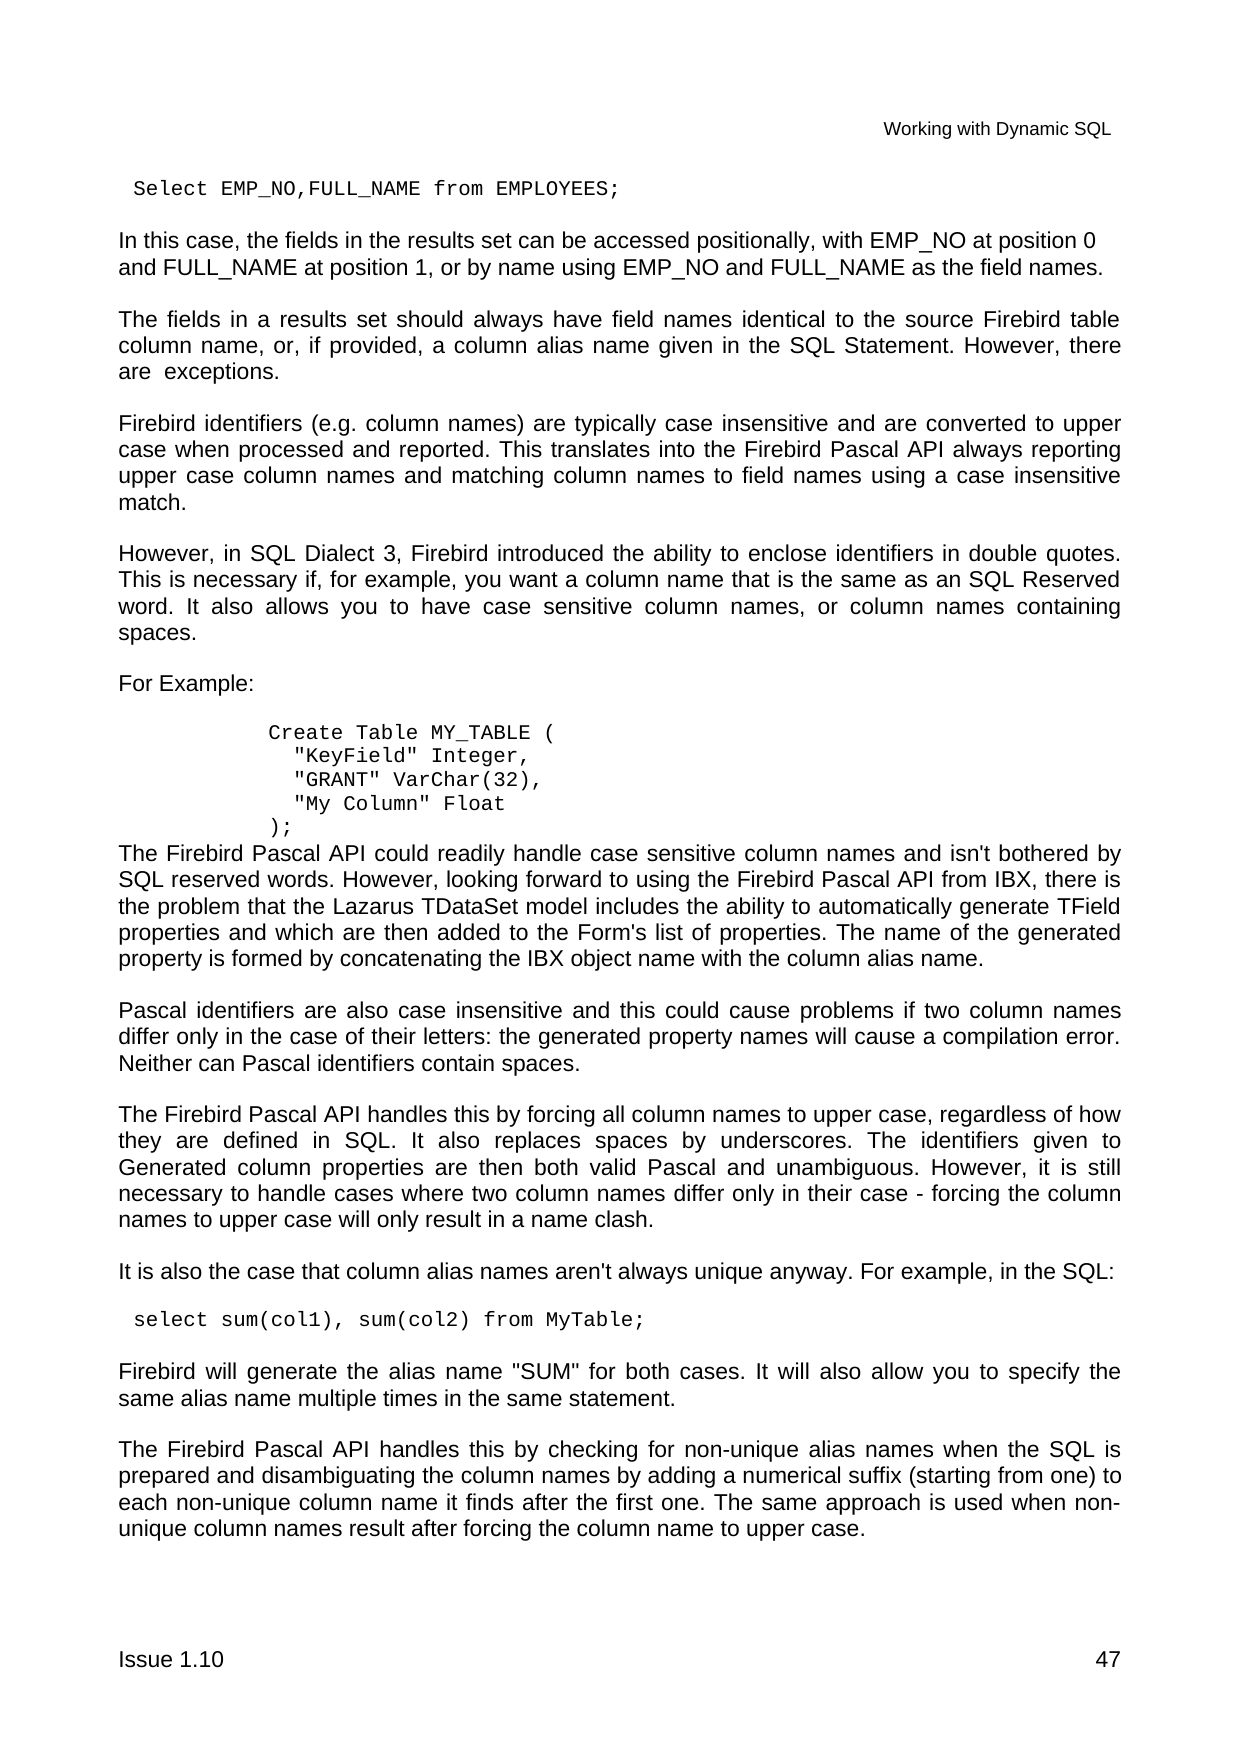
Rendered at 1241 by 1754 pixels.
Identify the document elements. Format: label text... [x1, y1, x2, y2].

text "My Column" Float [268, 793, 1122, 816]
text "GRANT" VarChar(32), [268, 769, 1122, 793]
text It is also the case that column alias names aren't always unique anyway. For example, in the SQL: [118, 1258, 1122, 1284]
text Firebird identifiers (e.g. column names) are typically case insensitive and are converted to upper case when processed and reported. This translates into the Firebird Pascal API always reporting upper case column names and matching column names to field names using a case insensitive match. [118, 409, 1122, 515]
text Create Table MY_TABLE ( [268, 722, 1122, 745]
text Select EMP_NO,FULL_NAME from EMPLOYEES; [133, 178, 1122, 202]
text The Firebird Pascal API handles this by checking for non-unique alias names when the SQL is prepared and disambiguating the column names by adding a numerical suffix (starting from one) to each non-unique column name it finds after the first one. The same approach is used when non-unique column names result after forcing the column name to upper case. [118, 1436, 1122, 1541]
text The Firebird Pascal API could readily handle case sensitive column names and isn't bothered by SQL reserved words. However, looking forward to using the Firebird Pascal API from IBX, there is the problem that the Lazarus TDataSet model includes the ability to automatically generate TField properties and which are then added to the Form's list of properties. The name of the generated property is formed by concatenating the IBX object name with the column alias name. [118, 840, 1122, 972]
text "KeyField" Integer, [268, 745, 1122, 769]
text In this case, the fields in the results set can be accessed positionally, with EMP_NO at position 0 and FULL_NAME at position 1, or by name using EMP_NO and FULL_NAME as the field names. [118, 227, 1122, 280]
text select sum(col1), sum(col2) from MyTable; [133, 1309, 1122, 1333]
text However, in SQL Dialect 3, Firebird introduced the ability to enclose identifiers in double quotes. This is necessary if, for example, you want a column name that is the same as an SQL Reserved word. It also allows you to have case sensitive column names, or column names containing spaces. [118, 540, 1122, 645]
text ); [268, 816, 1122, 840]
text For Example: [118, 670, 1122, 697]
text The fields in a results set should always have field names identical to the source Firebird table column name, or, if provided, a column alias name given in the SQL Statement. However, there are exceptions. [118, 306, 1122, 384]
text The Firebird Pascal API handles this by forcing all column names to upper case, regardless of how they are defined in SQL. It also replaces spaces by underscores. The identifiers given to Generated column properties are then both valid Pascal and unambiguous. However, it is still necessary to handle cases where two column names differ only in their case - forcing the column names to upper case will only result in a name clash. [118, 1101, 1122, 1233]
text Firebird will generate the alias name "SUM" for both cases. It will also allow you to specify the same alias name multiple times in the same statement. [118, 1358, 1122, 1411]
text Pascal identifiers are also case insensitive and this could cause problems if two column names differ only in the case of their letters: the generated property names will cause a compilation error. Neither can Pascal identifiers contain spaces. [118, 997, 1122, 1076]
